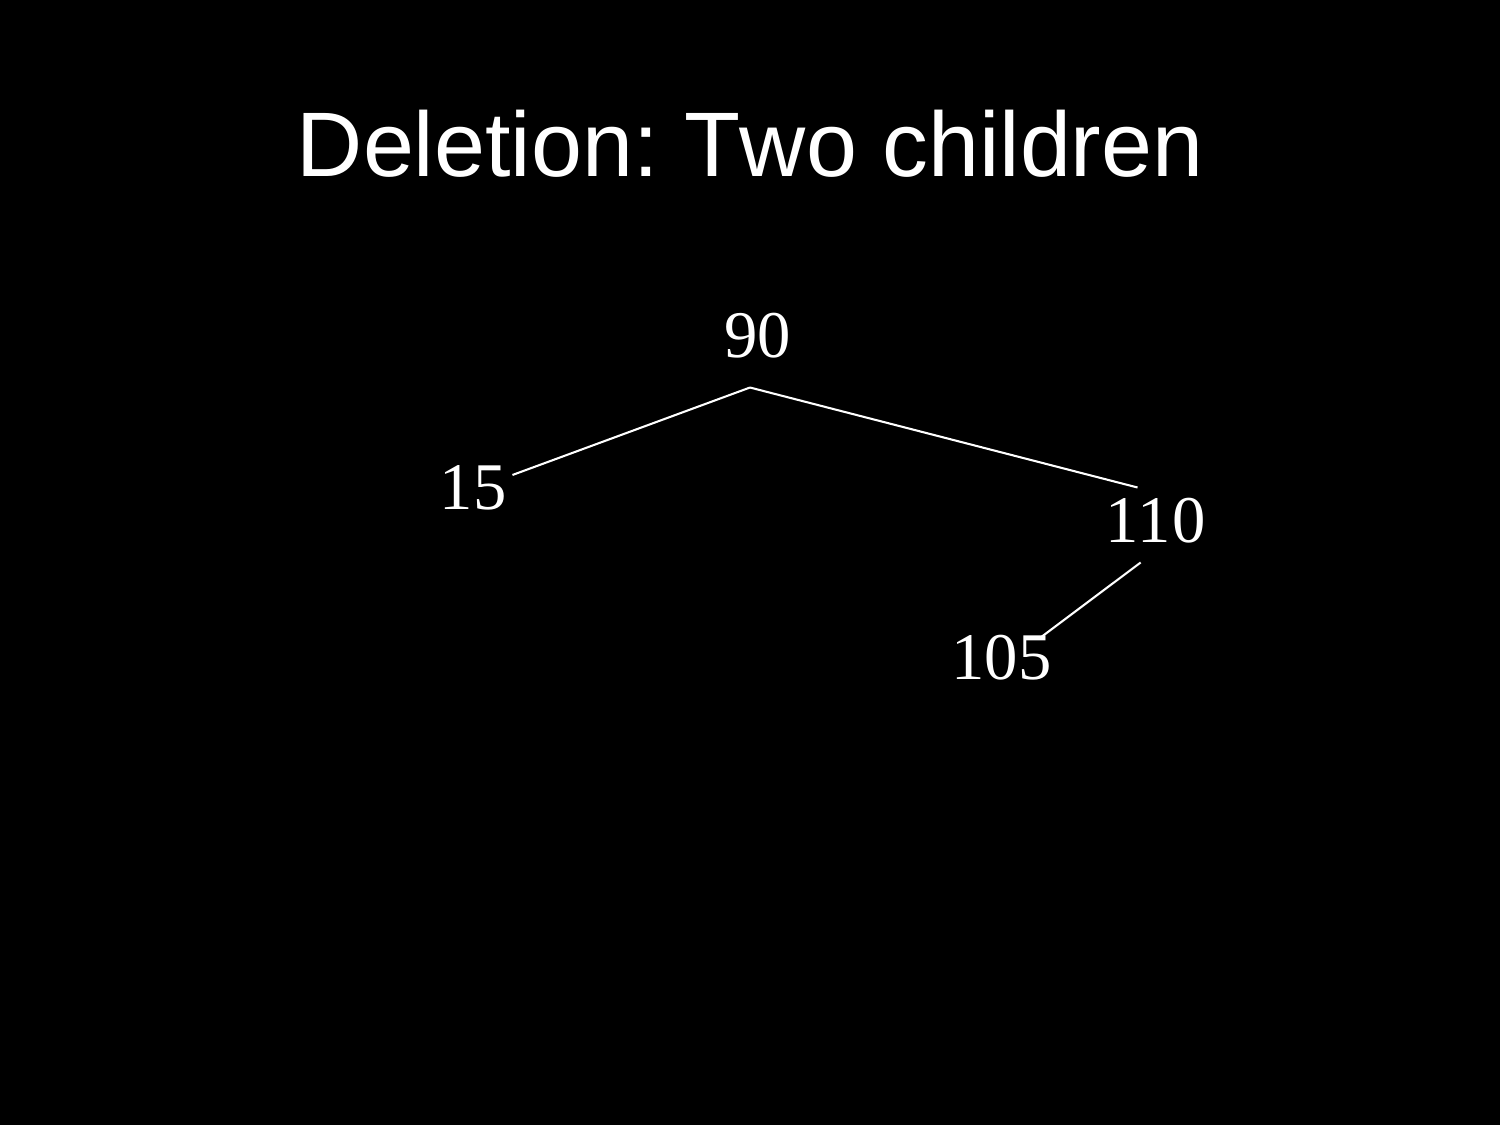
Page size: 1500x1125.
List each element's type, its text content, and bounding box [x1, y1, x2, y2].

text_box 90 [709, 290, 807, 381]
text_box 105 [936, 612, 1067, 702]
text_box 15 [425, 442, 522, 532]
title Deletion: Two children [22, 50, 1480, 240]
text_box 110 [1090, 474, 1221, 565]
